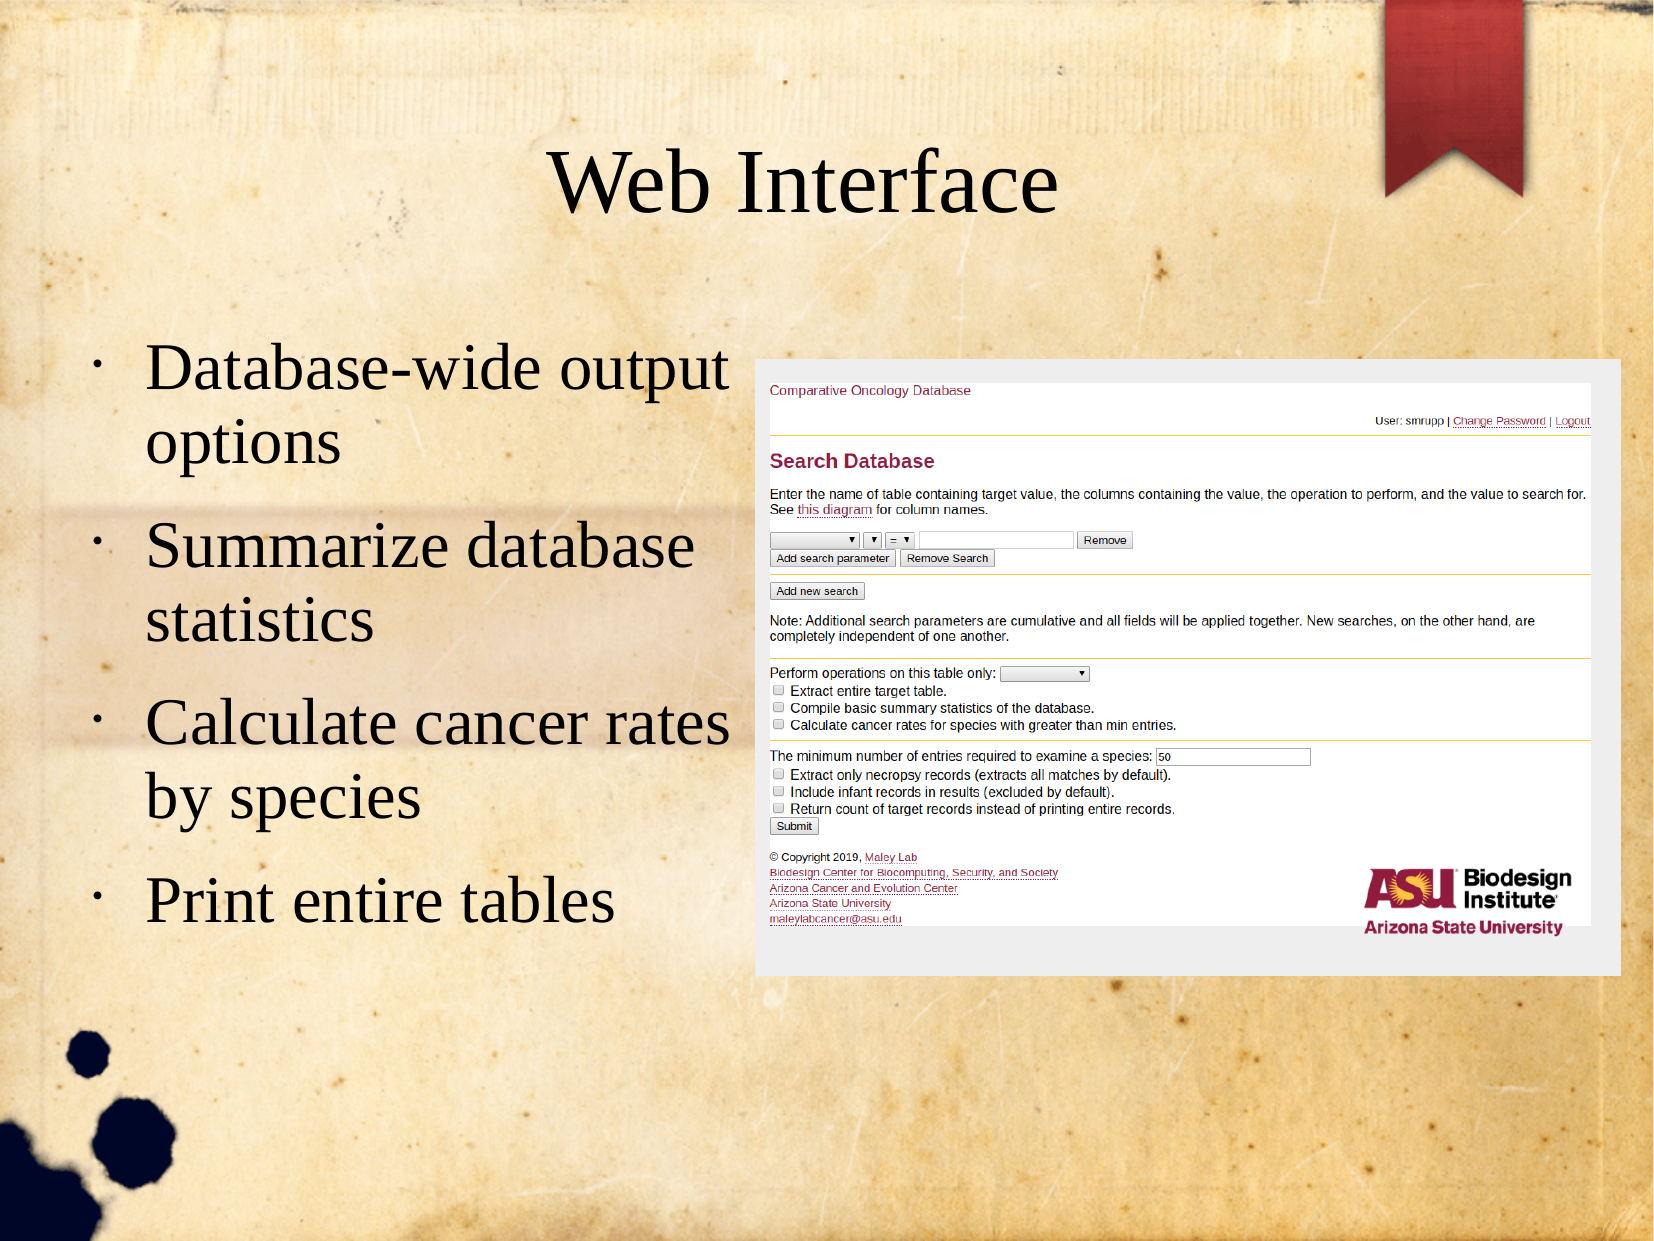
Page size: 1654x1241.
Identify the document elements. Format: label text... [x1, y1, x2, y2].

title Web Interface [60, 77, 1549, 286]
picture [0, 0, 1654, 1241]
list Database-wide output options Summarize database statistics Calculate cancer rates by species Print entire tables [75, 330, 786, 1171]
